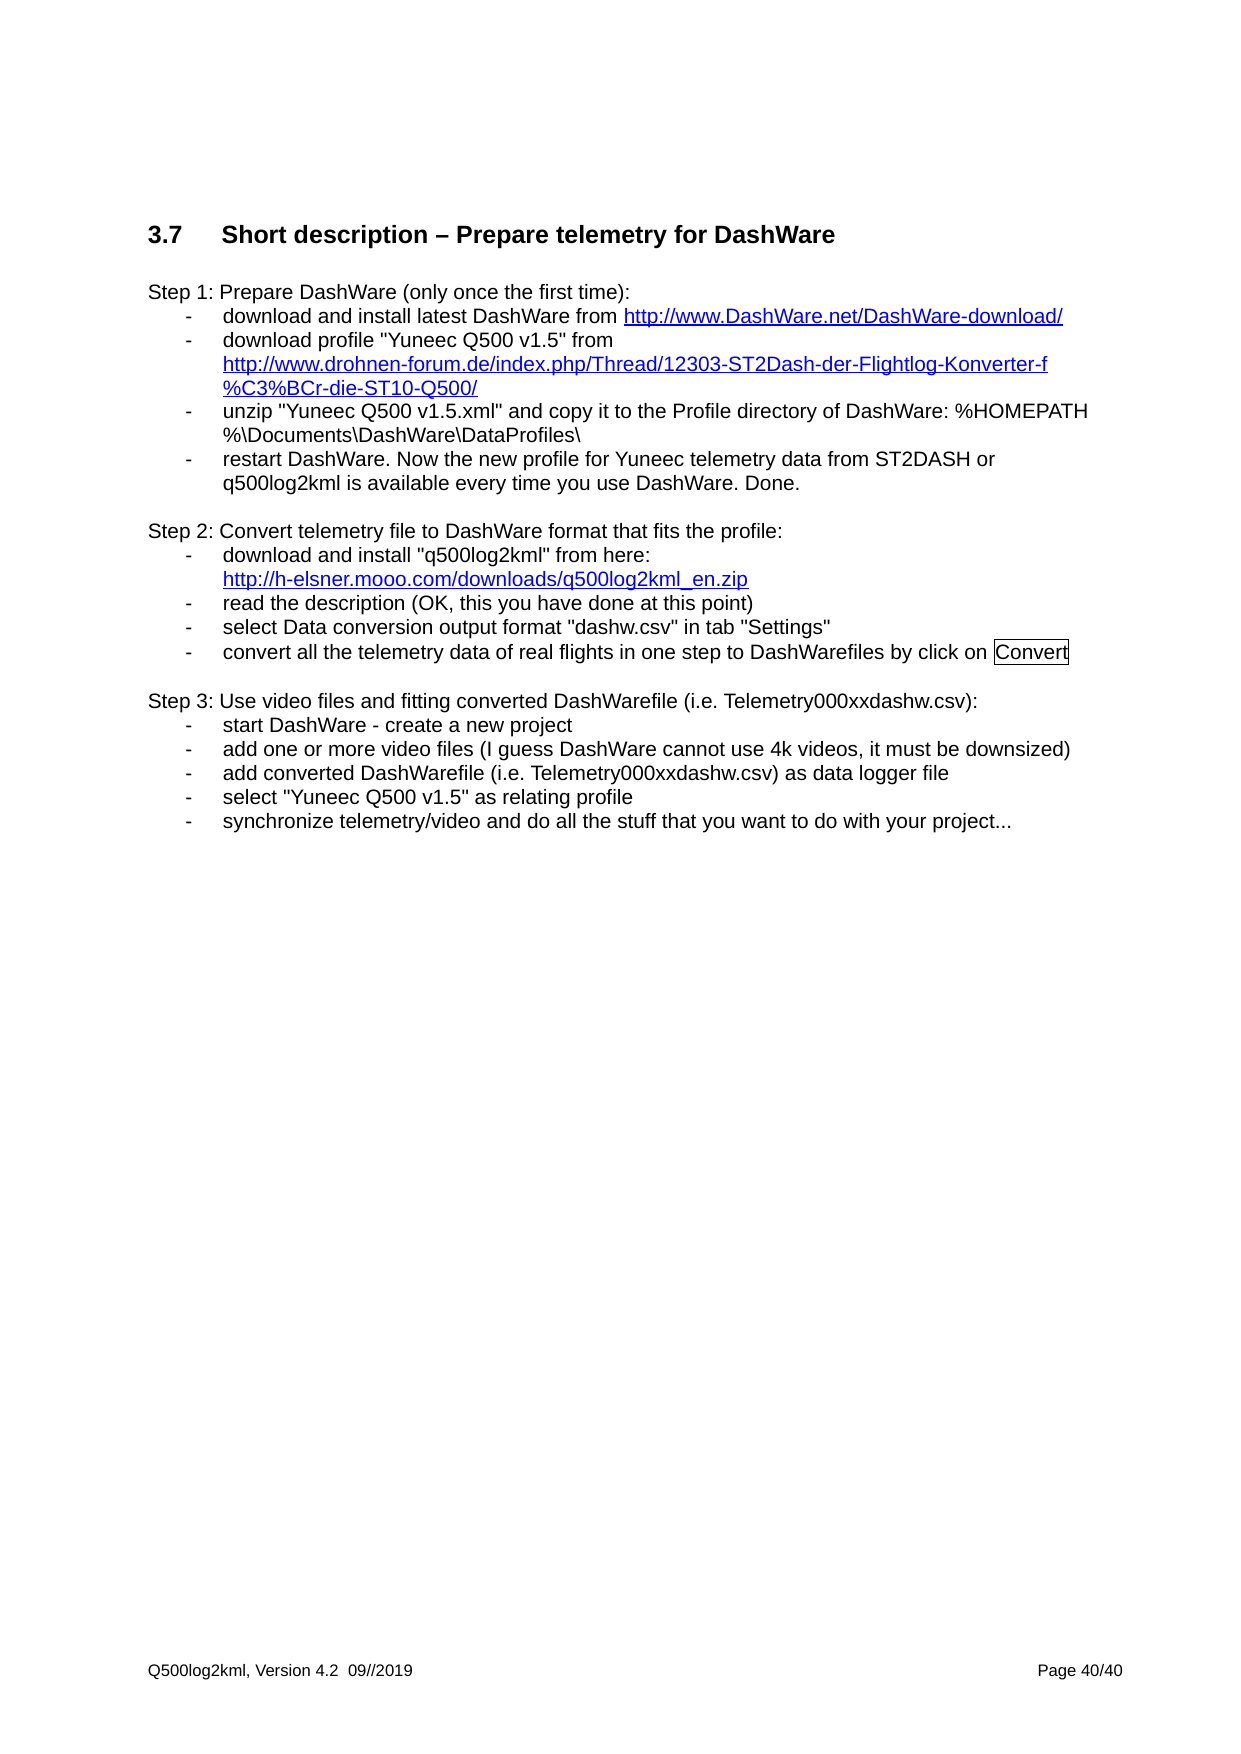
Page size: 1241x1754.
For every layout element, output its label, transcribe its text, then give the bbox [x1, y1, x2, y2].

text Step 1: Prepare DashWare (only once the first time): [148, 279, 1093, 303]
list download profile "Yuneec Q500 v1.5" from http://www.drohnen-forum.de/index.php/Thread/12303-ST2Dash-der-Flightlog-Konverter-f%C3%BCr-die-ST10-Q500/ [185, 327, 1093, 399]
subtitle Short description – Prepare telemetry for DashWare [148, 221, 1093, 249]
list read the description (OK, this you have done at this point) [185, 591, 1093, 615]
list download and install latest DashWare from http://www.DashWare.net/DashWare-download/ [185, 303, 1093, 327]
text Step 3: Use video files and fitting converted DashWarefile (i.e. Telemetry000xxdashw.csv): [148, 689, 1093, 713]
list select Data conversion output format "dashw.csv" in tab "Settings" [185, 615, 1093, 639]
list synchronize telemetry/video and do all the stuff that you want to do with your project... [185, 809, 1093, 833]
list convert all the telemetry data of real flights in one step to DashWarefiles by click on [185, 639, 994, 665]
list download and install "q500log2kml" from here: http://h-elsner.mooo.com/downloads/q500log2kml_en.zip [185, 543, 1093, 591]
list select "Yuneec Q500 v1.5" as relating profile [185, 785, 1093, 809]
text Step 2: Convert telemetry file to DashWare format that fits the profile: [148, 519, 1093, 543]
list add one or more video files (I guess DashWare cannot use 4k videos, it must be downsized) [185, 737, 1093, 761]
list Convert [995, 640, 1068, 664]
list add converted DashWarefile (i.e. Telemetry000xxdashw.csv) as data logger file [185, 761, 1093, 785]
list unzip "Yuneec Q500 v1.5.xml" and copy it to the Profile directory of DashWare: %HOMEPATH%\Documents\DashWare\DataProfiles\ [185, 399, 1093, 447]
list restart DashWare. Now the new profile for Yuneec telemetry data from ST2DASH or q500log2kml is available every time you use DashWare. Done. [185, 447, 1093, 495]
list start DashWare - create a new project [185, 713, 1093, 737]
